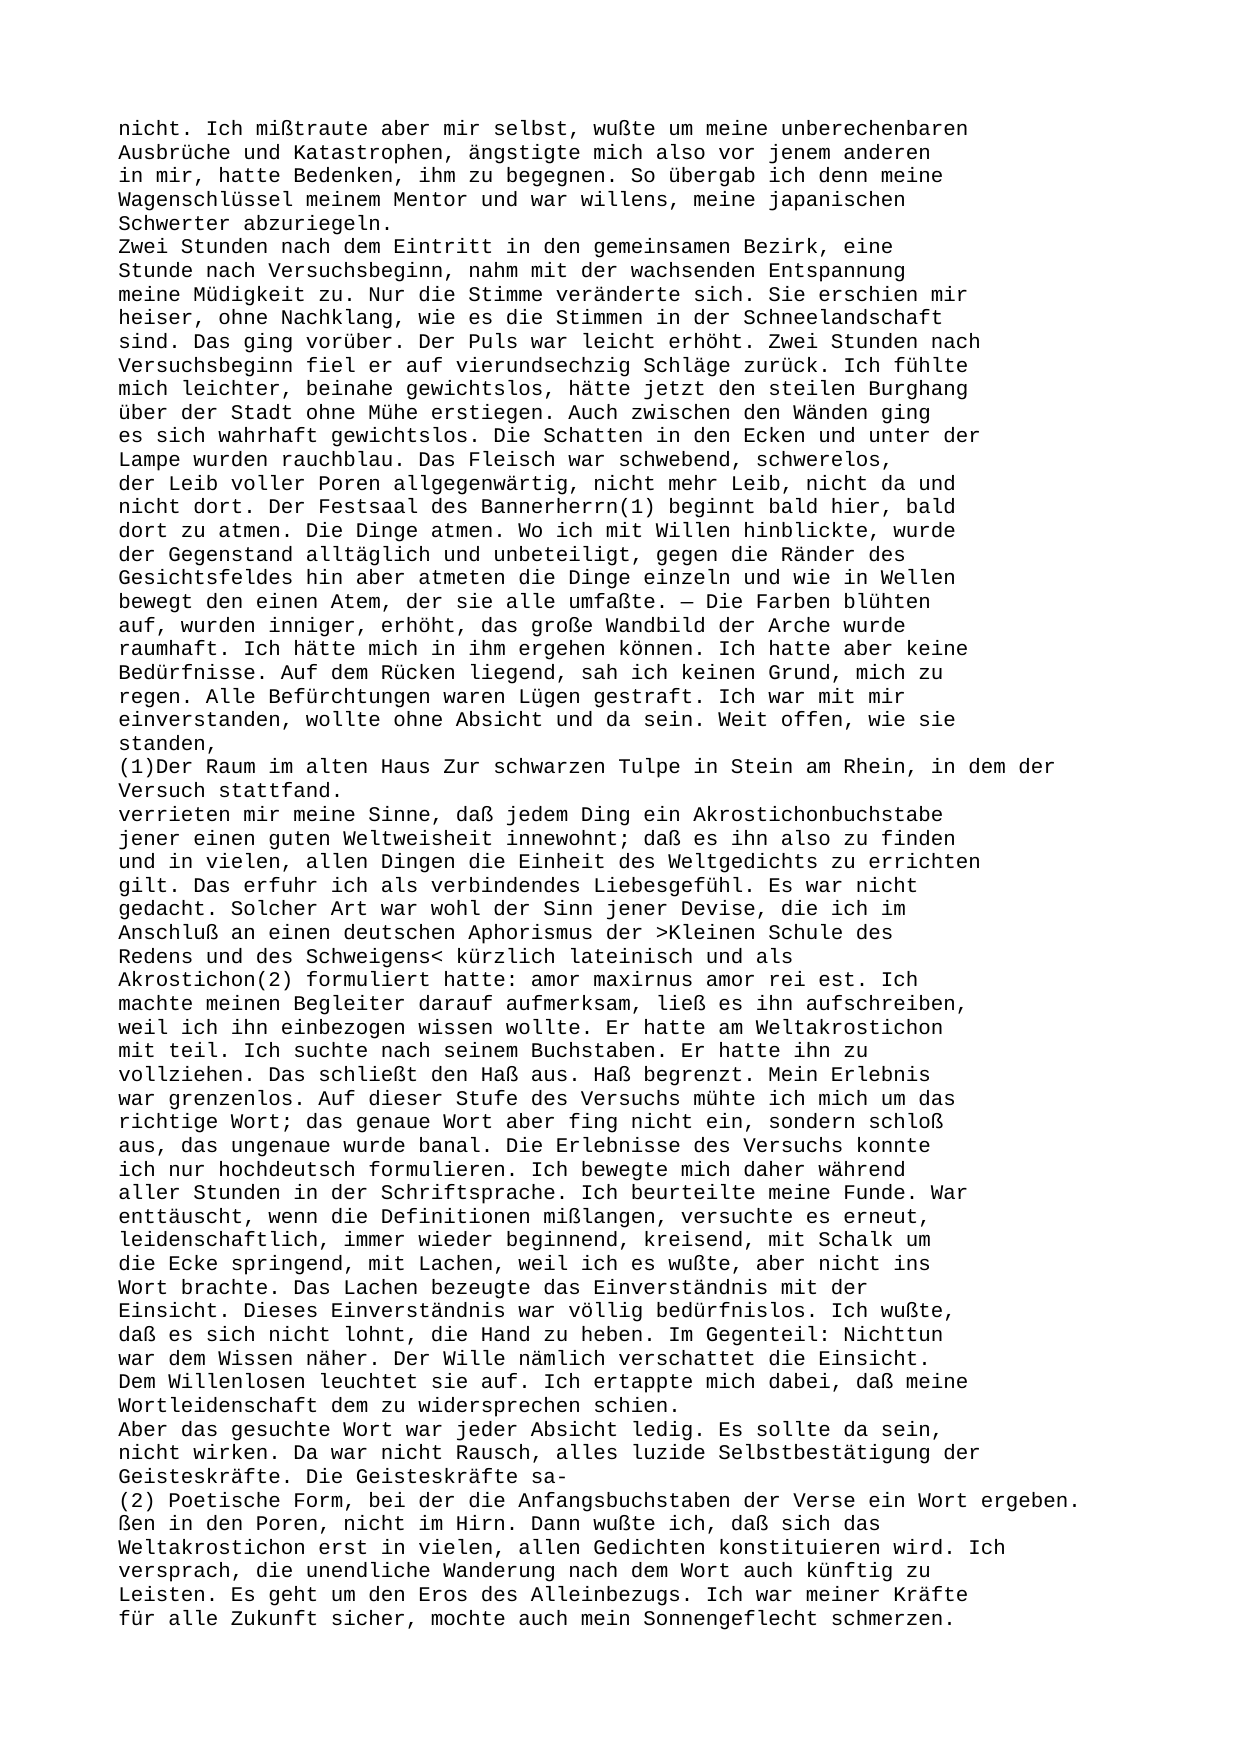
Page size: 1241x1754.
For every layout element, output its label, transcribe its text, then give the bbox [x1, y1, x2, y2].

text Anschluß an einen deutschen Aphorismus der >Kleinen Schule des [118, 922, 1122, 946]
text machte meinen Begleiter darauf aufmerksam, ließ es ihn aufschreiben, [118, 993, 1122, 1017]
text über der Stadt ohne Mühe erstiegen. Auch zwischen den Wänden ging [118, 402, 1122, 426]
text weil ich ihn einbezogen wissen wollte. Er hatte am Weltakrostichon [118, 1017, 1122, 1040]
text Lampe wurden rauchblau. Das Fleisch war schwebend, schwerelos, [118, 449, 1122, 473]
text der Gegenstand alltäglich und unbeteiligt, gegen die Ränder des [118, 544, 1122, 567]
text nicht dort. Der Festsaal des Bannerherrn(1) beginnt bald hier, bald [118, 496, 1122, 520]
text Akrostichon(2) formuliert hatte: amor maxirnus amor rei est. Ich [118, 969, 1122, 993]
text aus, das ungenaue wurde banal. Die Erlebnisse des Versuchs konnte [118, 1135, 1122, 1158]
text Weltakrostichon erst in vielen, allen Gedichten konstituieren wird. Ich [118, 1537, 1122, 1561]
text richtige Wort; das genaue Wort aber fing nicht ein, sondern schloß [118, 1111, 1122, 1135]
text meine Müdigkeit zu. Nur die Stimme veränderte sich. Sie erschien mir [118, 284, 1122, 307]
text der Leib voller Poren allgegenwärtig, nicht mehr Leib, nicht da und [118, 473, 1122, 496]
text Einsicht. Dieses Einverständnis war völlig bedürfnislos. Ich wußte, [118, 1300, 1122, 1324]
text heiser, ohne Nachklang, wie es die Stimmen in der Schneelandschaft [118, 307, 1122, 331]
text und in vielen, allen Dingen die Einheit des Weltgedichts zu errichten [118, 851, 1122, 875]
text Wortleidenschaft dem zu widersprechen schien. [118, 1395, 1122, 1419]
text nicht. Ich mißtraute aber mir selbst, wußte um meine unberechenbaren [118, 118, 1122, 142]
text regen. Alle Befürchtungen waren Lügen gestraft. Ich war mit mir [118, 686, 1122, 709]
text die Ecke springend, mit Lachen, weil ich es wußte, aber nicht ins [118, 1253, 1122, 1277]
text Versuch stattfand. [118, 780, 1122, 804]
text Aber das gesuchte Wort war jeder Absicht ledig. Es sollte da sein, [118, 1419, 1122, 1442]
text daß es sich nicht lohnt, die Hand zu heben. Im Gegenteil: Nichttun [118, 1324, 1122, 1348]
text mit teil. Ich suchte nach seinem Buchstaben. Er hatte ihn zu [118, 1040, 1122, 1064]
text Leisten. Es geht um den Eros des Alleinbezugs. Ich war meiner Kräfte [118, 1584, 1122, 1608]
text für alle Zukunft sicher, mochte auch mein Sonnengeflecht schmerzen. [118, 1608, 1122, 1631]
text jener einen guten Weltweisheit innewohnt; daß es ihn also zu finden [118, 827, 1122, 851]
text Zwei Stunden nach dem Eintritt in den gemeinsamen Bezirk, eine [118, 236, 1122, 260]
text es sich wahrhaft gewichtslos. Die Schatten in den Ecken und unter der [118, 426, 1122, 449]
text nicht wirken. Da war nicht Rausch, alles luzide Selbstbestätigung der [118, 1442, 1122, 1466]
text (1)Der Raum im alten Haus Zur schwarzen Tulpe in Stein am Rhein, in dem der [118, 757, 1122, 780]
text gilt. Das erfuhr ich als verbindendes Liebesgefühl. Es war nicht [118, 875, 1122, 898]
text Stunde nach Versuchsbeginn, nahm mit der wachsenden Entspannung [118, 260, 1122, 284]
text versprach, die unendliche Wanderung nach dem Wort auch künftig zu [118, 1561, 1122, 1584]
text einverstanden, wollte ohne Absicht und da sein. Weit offen, wie sie [118, 709, 1122, 733]
text vollziehen. Das schließt den Haß aus. Haß begrenzt. Mein Erlebnis [118, 1064, 1122, 1088]
text Ausbrüche und Katastrophen, ängstigte mich also vor jenem anderen [118, 142, 1122, 165]
text ßen in den Poren, nicht im Hirn. Dann wußte ich, daß sich das [118, 1513, 1122, 1537]
text Bedürfnisse. Auf dem Rücken liegend, sah ich keinen Grund, mich zu [118, 662, 1122, 686]
text Wagenschlüssel meinem Mentor und war willens, meine japanischen [118, 189, 1122, 213]
text Gesichtsfeldes hin aber atmeten die Dinge einzeln und wie in Wellen [118, 567, 1122, 591]
text war dem Wissen näher. Der Wille nämlich verschattet die Einsicht. [118, 1348, 1122, 1371]
text Wort brachte. Das Lachen bezeugte das Einverständnis mit der [118, 1277, 1122, 1300]
text ich nur hochdeutsch formulieren. Ich bewegte mich daher während [118, 1158, 1122, 1182]
text (2) Poetische Form, bei der die Anfangsbuchstaben der Verse ein Wort ergeben. [118, 1489, 1122, 1513]
text Versuchsbeginn fiel er auf vierundsechzig Schläge zurück. Ich fühlte [118, 354, 1122, 378]
text enttäuscht, wenn die Definitionen mißlangen, versuchte es erneut, [118, 1206, 1122, 1229]
text sind. Das ging vorüber. Der Puls war leicht erhöht. Zwei Stunden nach [118, 331, 1122, 354]
text war grenzenlos. Auf dieser Stufe des Versuchs mühte ich mich um das [118, 1088, 1122, 1111]
text Schwerter abzuriegeln. [118, 213, 1122, 236]
text standen, [118, 733, 1122, 757]
text gedacht. Solcher Art war wohl der Sinn jener Devise, die ich im [118, 898, 1122, 922]
text auf, wurden inniger, erhöht, das große Wandbild der Arche wurde [118, 615, 1122, 638]
text Dem Willenlosen leuchtet sie auf. Ich ertappte mich dabei, daß meine [118, 1371, 1122, 1395]
text verrieten mir meine Sinne, daß jedem Ding ein Akrostichonbuchstabe [118, 804, 1122, 827]
text dort zu atmen. Die Dinge atmen. Wo ich mit Willen hinblickte, wurde [118, 520, 1122, 544]
text Geisteskräfte. Die Geisteskräfte sa- [118, 1466, 1122, 1489]
text bewegt den einen Atem, der sie alle umfaßte. — Die Farben blühten [118, 591, 1122, 615]
text mich leichter, beinahe gewichtslos, hätte jetzt den steilen Burghang [118, 378, 1122, 402]
text in mir, hatte Bedenken, ihm zu begegnen. So übergab ich denn meine [118, 165, 1122, 189]
text raumhaft. Ich hätte mich in ihm ergehen können. Ich hatte aber keine [118, 638, 1122, 662]
text aller Stunden in der Schriftsprache. Ich beurteilte meine Funde. War [118, 1182, 1122, 1206]
text Redens und des Schweigens< kürzlich lateinisch und als [118, 946, 1122, 969]
text leidenschaftlich, immer wieder beginnend, kreisend, mit Schalk um [118, 1229, 1122, 1253]
